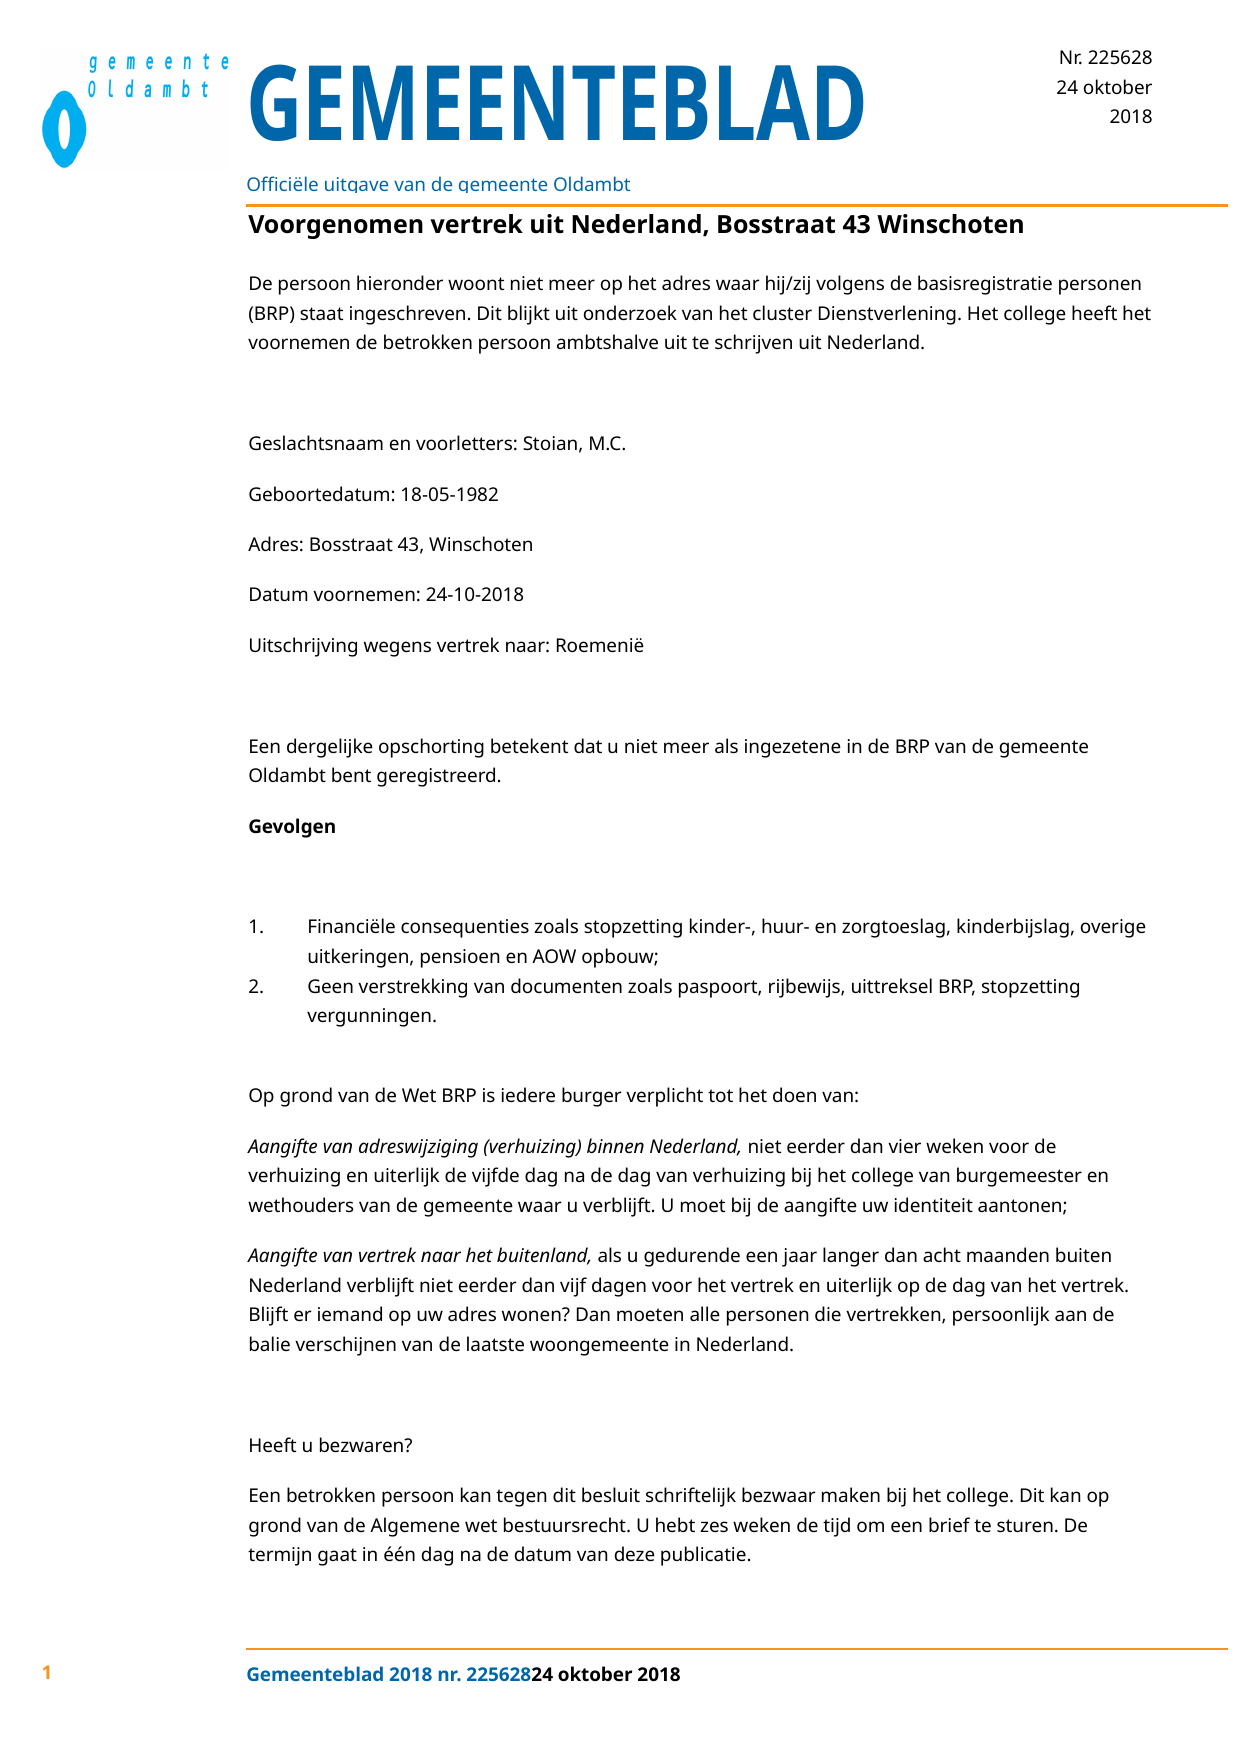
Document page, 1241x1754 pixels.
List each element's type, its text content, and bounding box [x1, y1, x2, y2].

text Geslachtsnaam en voorletters: Stoian, M.C. [248, 430, 1152, 456]
text Voorgenomen vertrek uit Nederland, Bosstraat 43 Winschoten [248, 207, 1152, 241]
text Adres: Bosstraat 43, Winschoten [248, 531, 1152, 557]
text Een betrokken persoon kan tegen dit besluit schriftelijk bezwaar maken bij het college. Dit kan op grond van de Algemene wet bestuursrecht. U hebt zes weken de tijd om een brief te sturen. De termijn gaat in één dag na de datum van deze publicatie. [248, 1482, 1152, 1567]
text Aangifte van adreswijziging (verhuizing) binnen Nederland, niet eerder dan vier weken voor de verhuizing en uiterlijk de vijfde dag na de dag van verhuizing bij het college van burgemeester en wethouders van de gemeente waar u verblijft. U moet bij de aangifte uw identiteit aantonen; [248, 1133, 1152, 1218]
list Financiële consequenties zoals stopzetting kinder-, huur- en zorgtoeslag, kinderbijslag, overige uitkeringen, pensioen en AOW opbouw; [248, 914, 1152, 969]
list Geen verstrekking van documenten zoals paspoort, rijbewijs, uittreksel BRP, stopzetting vergunningen. [248, 973, 1152, 1028]
text Op grond van de Wet BRP is iedere burger verplicht tot het doen van: [248, 1082, 1152, 1108]
text Gevolgen [248, 813, 1152, 838]
text Datum voornemen: 24-10-2018 [248, 582, 1152, 607]
text Geboortedatum: 18-05-1982 [248, 481, 1152, 506]
text Heeft u bezwaren? [248, 1432, 1152, 1458]
text Een dergelijke opschorting betekent dat u niet meer als ingezetene in de BRP van de gemeente Oldambt bent geregistreerd. [248, 733, 1152, 788]
text Aangifte van vertrek naar het buitenland, als u gedurende een jaar langer dan acht maanden buiten Nederland verblijft niet eerder dan vijf dagen voor het vertrek en uiterlijk op de dag van het vertrek. Blijft er iemand op uw adres wonen? Dan moeten alle personen die vertrekken, persoonlijk aan de balie verschijnen van de laatste woongemeente in Nederland. [248, 1242, 1152, 1357]
picture [41, 47, 231, 172]
text Uitschrijving wegens vertrek naar: Roemenië [248, 632, 1152, 658]
text De persoon hieronder woont niet meer op het adres waar hij/zij volgens de basisregistratie personen (BRP) staat ingeschreven. Dit blijkt uit onderzoek van het cluster Dienstverlening. Het college heeft het voornemen de betrokken persoon ambtshalve uit te schrijven uit Nederland. [248, 270, 1152, 355]
